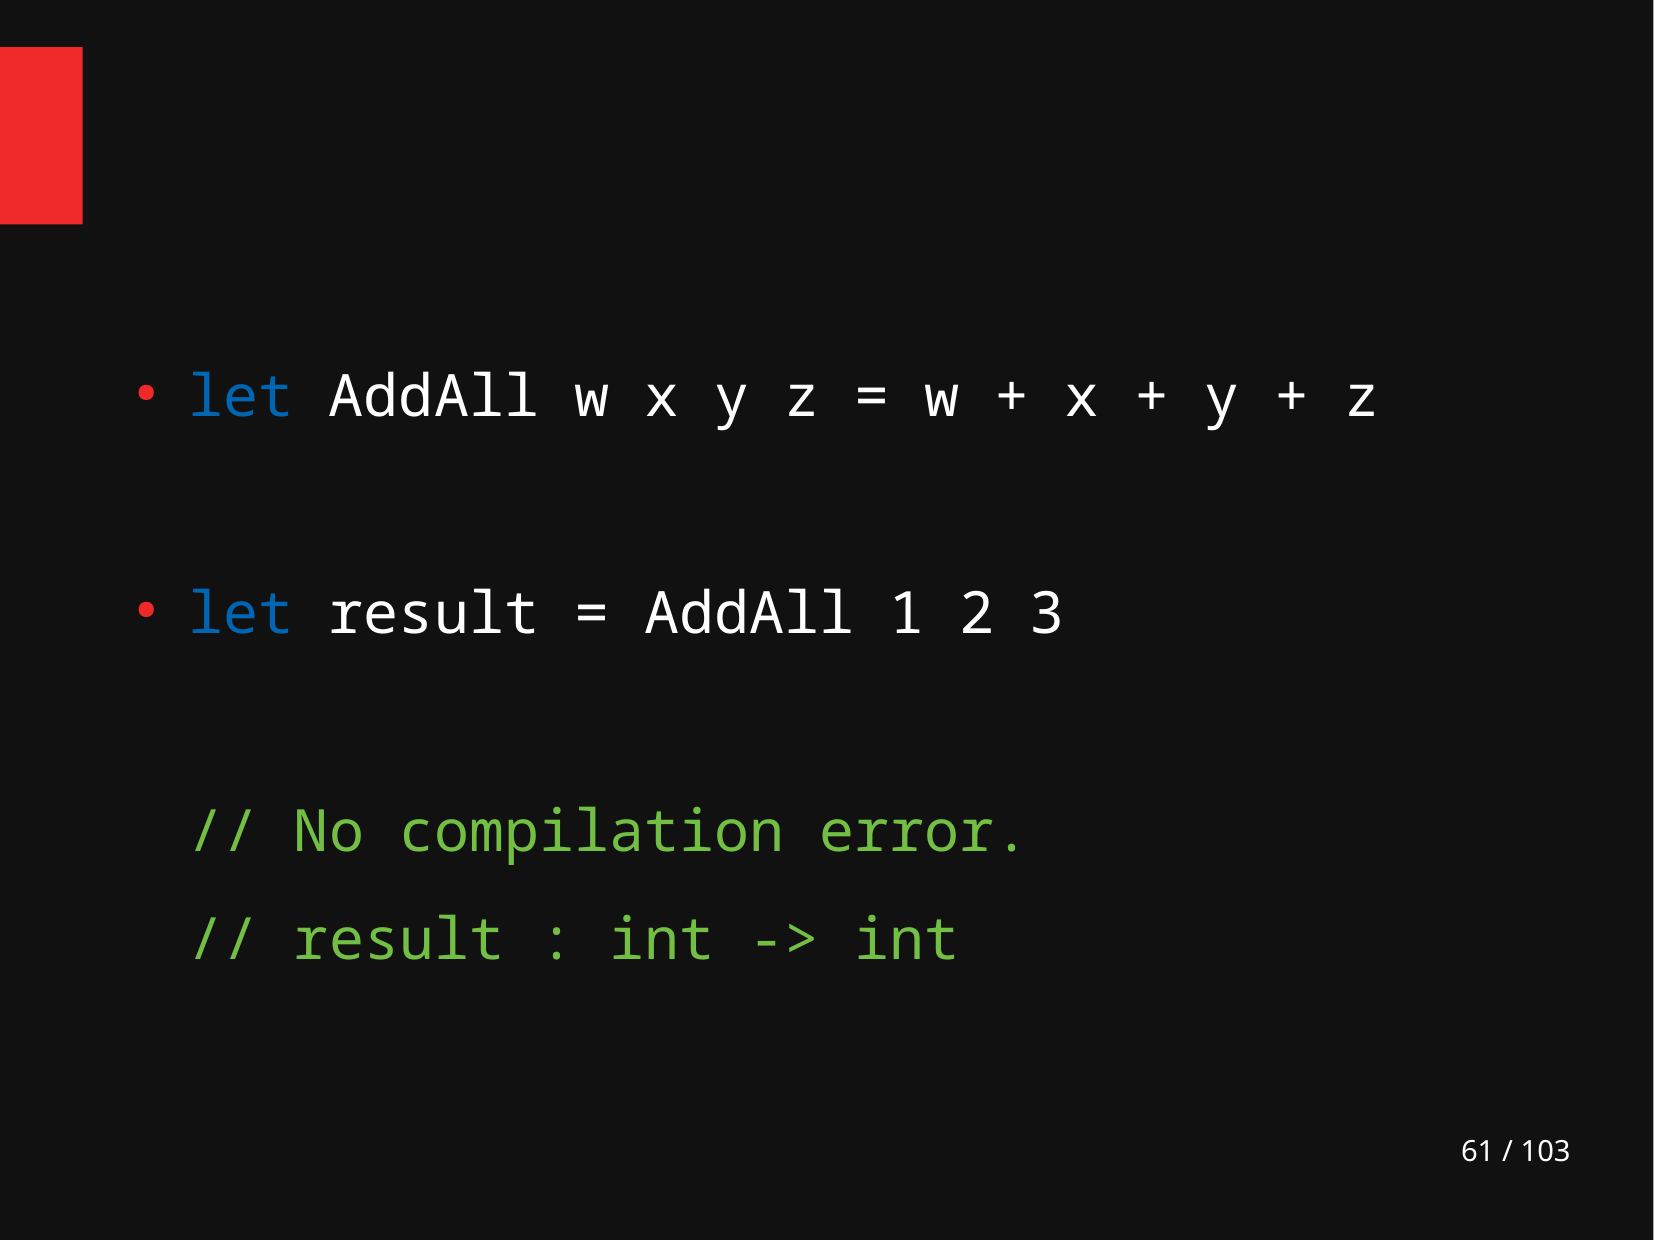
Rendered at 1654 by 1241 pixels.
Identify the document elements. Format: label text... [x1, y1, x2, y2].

list let AddAll w x y z = w + x + y + z let result = AddAll 1 2 3 // No compilation error. // result : int -> int [118, 354, 1536, 1074]
